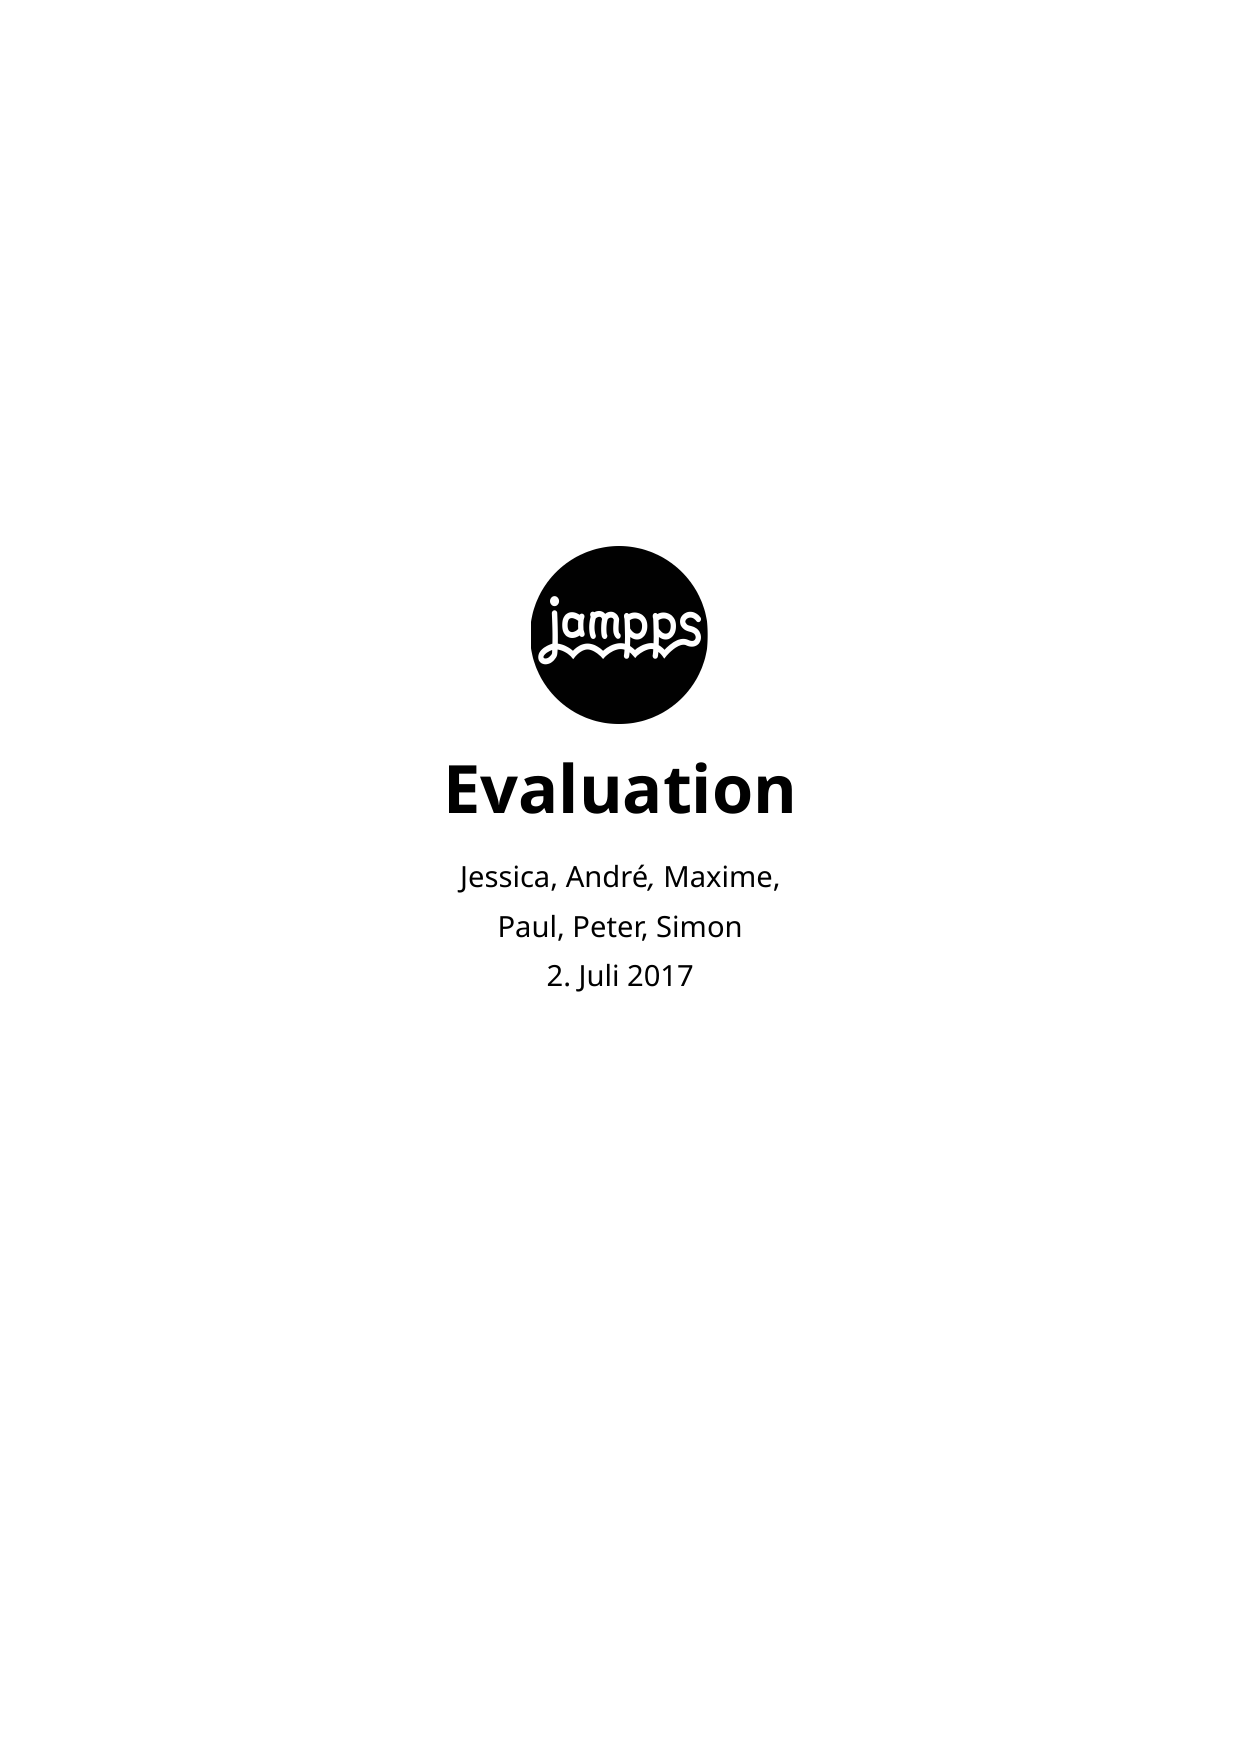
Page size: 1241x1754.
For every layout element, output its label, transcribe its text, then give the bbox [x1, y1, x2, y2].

title Evaluation [236, 743, 1004, 833]
picture [531, 546, 708, 724]
subtitle Jessica, André, Maxime, Paul, Peter, Simon 2. Juli 2017 [236, 856, 1004, 995]
